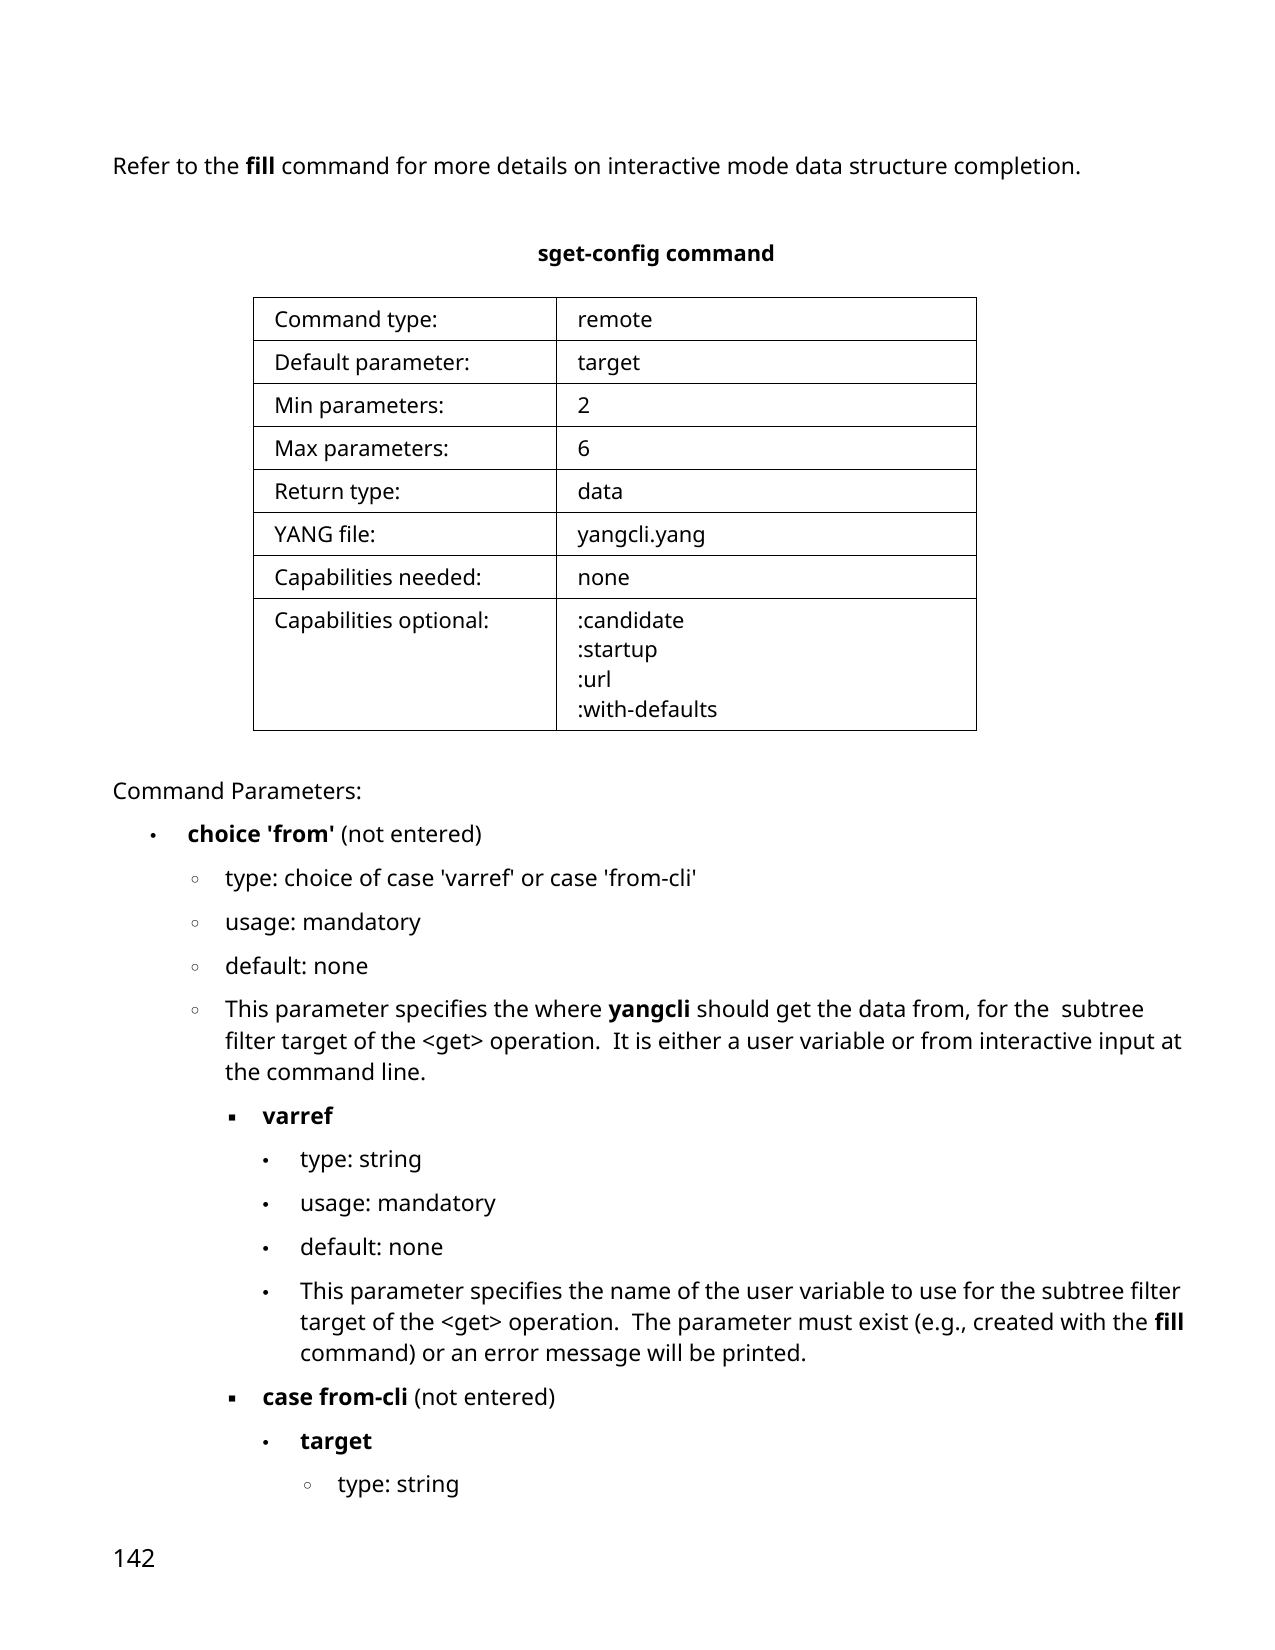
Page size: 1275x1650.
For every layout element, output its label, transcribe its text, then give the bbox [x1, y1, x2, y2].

list This parameter specifies the where yangcli should get the data from, for the subtree filter target of the <get> operation. It is either a user variable or from interactive input at the command line. [187, 993, 1200, 1087]
list type: string [300, 1468, 1200, 1499]
list default: none [187, 949, 1200, 981]
table_cell YANG file: [254, 513, 556, 554]
list type: choice of case 'varref' or case 'from-cli' [187, 862, 1200, 893]
table_cell none [557, 556, 976, 597]
list type: string [262, 1143, 1200, 1174]
table_header Command type: [254, 298, 556, 340]
subtitle sget-config command [127, 237, 1185, 267]
table_cell Max parameters: [254, 427, 556, 469]
list default: none [262, 1231, 1200, 1262]
list choice 'from' (not entered) [150, 818, 1200, 849]
list usage: mandatory [187, 906, 1200, 937]
table_cell Capabilities needed: [254, 556, 556, 597]
table_cell Capabilities optional: [254, 599, 556, 730]
table_cell Min parameters: [254, 384, 556, 426]
list varref [225, 1099, 1200, 1131]
list This parameter specifies the name of the user variable to use for the subtree filter target of the <get> operation. The parameter must exist (e.g., created with the fill command) or an error message will be printed. [262, 1274, 1200, 1368]
table_cell 6 [557, 427, 976, 469]
table_cell yangcli.yang [557, 513, 976, 554]
table_cell target [557, 341, 976, 383]
list usage: mandatory [262, 1187, 1200, 1218]
table_cell data [557, 470, 976, 512]
list case from-cli (not entered) [225, 1381, 1200, 1412]
table_cell Return type: [254, 470, 556, 512]
text Command Parameters: [112, 774, 1200, 806]
table_cell 2 [557, 384, 976, 426]
table_cell :candidate :startup :url :with-defaults [557, 599, 976, 730]
list target [262, 1424, 1200, 1456]
text Refer to the fill command for more details on interactive mode data structure completion. [112, 150, 1200, 181]
table_header remote [557, 298, 976, 340]
table_cell Default parameter: [254, 341, 556, 383]
